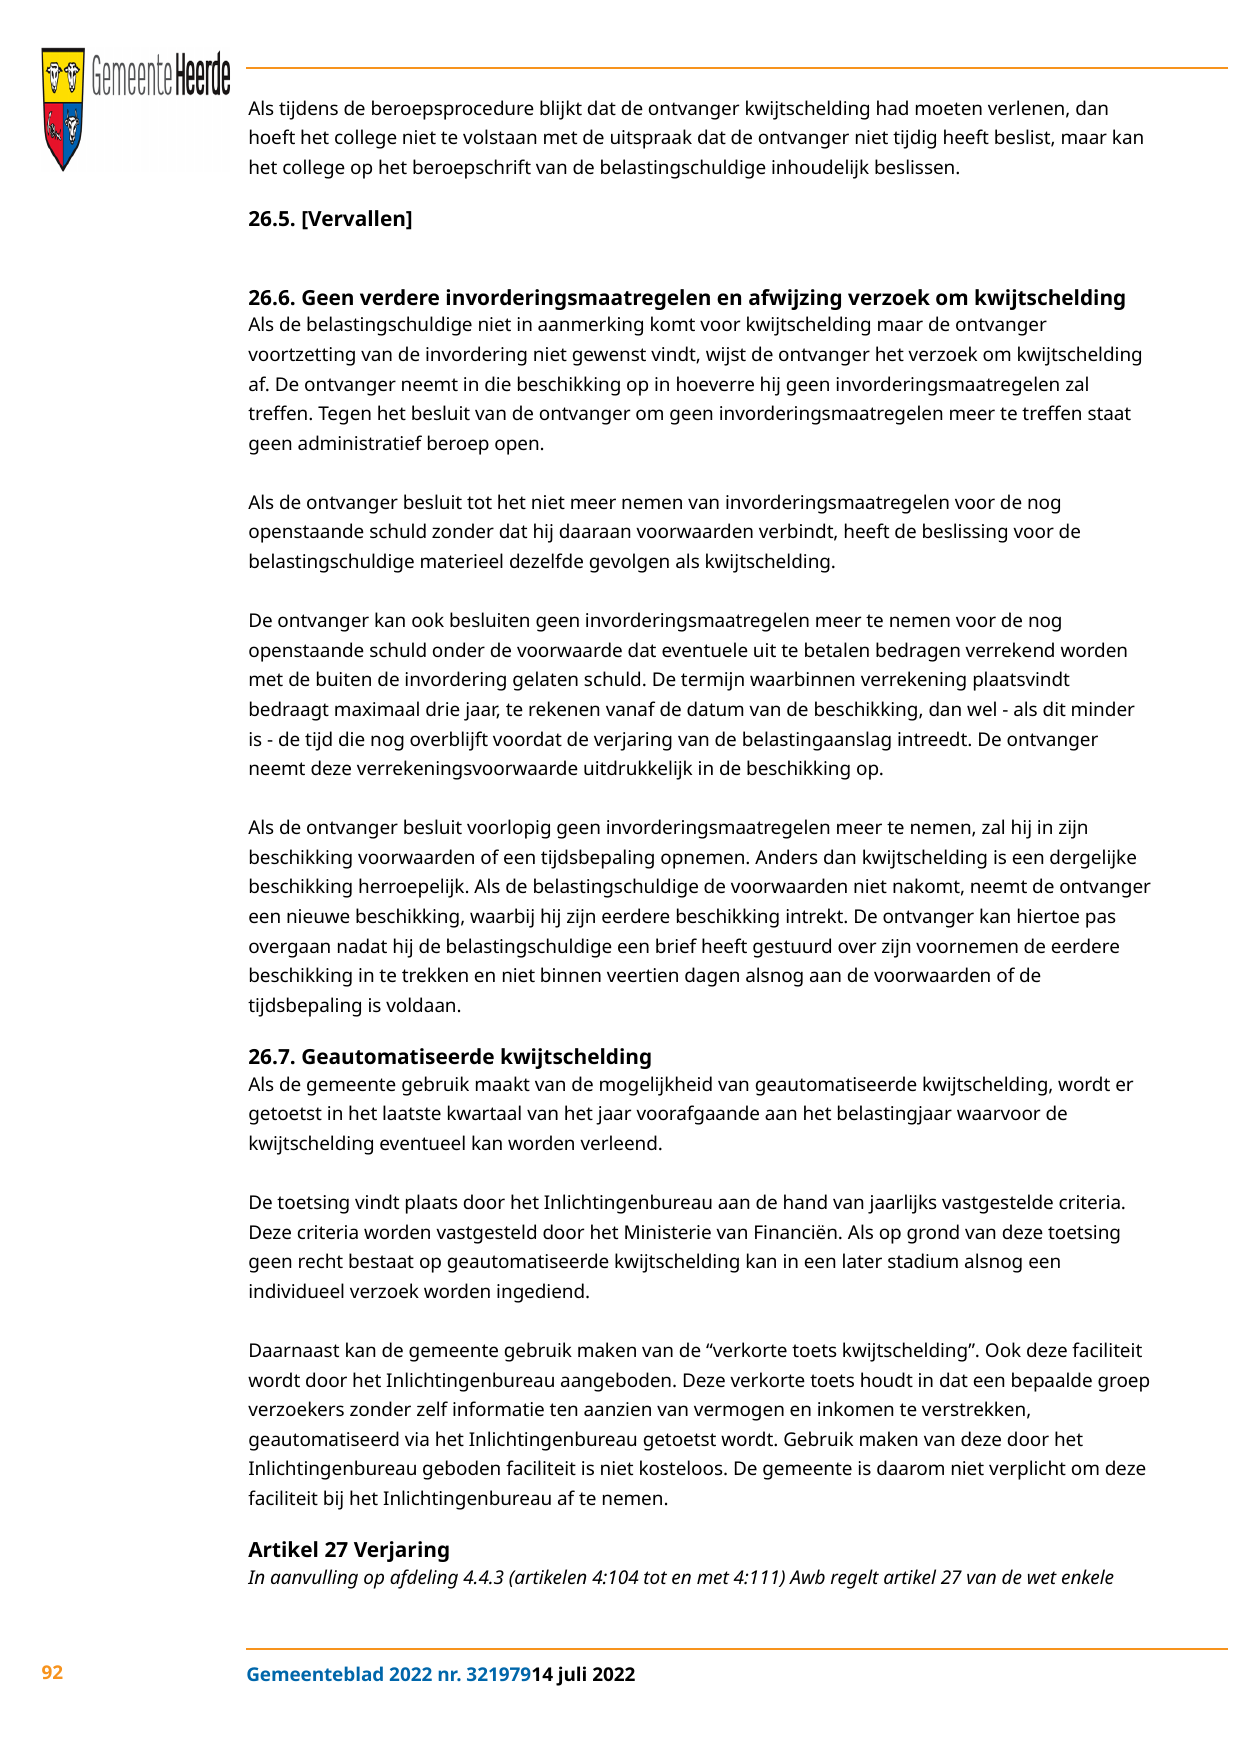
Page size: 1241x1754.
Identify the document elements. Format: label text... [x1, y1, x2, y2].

text 26.7. Geautomatiseerde kwijtschelding [248, 1042, 1152, 1071]
text 26.5. [Vervallen] [248, 204, 1152, 233]
picture [41, 47, 231, 172]
text Als tijdens de beroepsprocedure blijkt dat de ontvanger kwijtschelding had moeten verlenen, dan hoeft het college niet te volstaan met de uitspraak dat de ontvanger niet tijdig heeft beslist, maar kan het college op het beroepschrift van de belastingschuldige inhoudelijk beslissen. [248, 95, 1152, 180]
text Artikel 27 Verjaring [248, 1536, 1152, 1564]
text Als de gemeente gebruik maakt van de mogelijkheid van geautomatiseerde kwijtschelding, wordt er getoetst in het laatste kwartaal van het jaar voorafgaande aan het belastingjaar waarvoor de kwijtschelding eventueel kan worden verleend. [248, 1071, 1152, 1156]
text De toetsing vindt plaats door het Inlichtingenbureau aan de hand van jaarlijks vastgestelde criteria. Deze criteria worden vastgesteld door het Ministerie van Financiën. Als op grond van deze toetsing geen recht bestaat op geautomatiseerde kwijtschelding kan in een later stadium alsnog een individueel verzoek worden ingediend. [248, 1189, 1152, 1304]
text Als de belastingschuldige niet in aanmerking komt voor kwijtschelding maar de ontvanger voortzetting van de invordering niet gewenst vindt, wijst de ontvanger het verzoek om kwijtschelding af. De ontvanger neemt in die beschikking op in hoeverre hij geen invorderingsmaatregelen zal treffen. Tegen het besluit van de ontvanger om geen invorderingsmaatregelen meer te treffen staat geen administratief beroep open. [248, 312, 1152, 456]
text In aanvulling op afdeling 4.4.3 (artikelen 4:104 tot en met 4:111) Awb regelt artikel 27 van de wet enkele [248, 1564, 1152, 1590]
text 26.6. Geen verdere invorderingsmaatregelen en afwijzing verzoek om kwijtschelding [248, 283, 1152, 312]
text De ontvanger kan ook besluiten geen invorderingsmaatregelen meer te nemen voor de nog openstaande schuld onder de voorwaarde dat eventuele uit te betalen bedragen verrekend worden met de buiten de invordering gelaten schuld. De termijn waarbinnen verrekening plaatsvindt bedraagt maximaal drie jaar, te rekenen vanaf de datum van de beschikking, dan wel - als dit minder is - de tijd die nog overblijft voordat de verjaring van de belastingaanslag intreedt. De ontvanger neemt deze verrekeningsvoorwaarde uitdrukkelijk in de beschikking op. [248, 607, 1152, 781]
text Als de ontvanger besluit tot het niet meer nemen van invorderingsmaatregelen voor de nog openstaande schuld zonder dat hij daaraan voorwaarden verbindt, heeft de beslissing voor de belastingschuldige materieel dezelfde gevolgen als kwijtschelding. [248, 489, 1152, 574]
text Daarnaast kan de gemeente gebruik maken van de “verkorte toets kwijtschelding”. Ook deze faciliteit wordt door het Inlichtingenbureau aangeboden. Deze verkorte toets houdt in dat een bepaalde groep verzoekers zonder zelf informatie ten aanzien van vermogen en inkomen te verstrekken, geautomatiseerd via het Inlichtingenbureau getoetst wordt. Gebruik maken van deze door het Inlichtingenbureau geboden faciliteit is niet kosteloos. De gemeente is daarom niet verplicht om deze faciliteit bij het Inlichtingenbureau af te nemen. [248, 1337, 1152, 1511]
text Als de ontvanger besluit voorlopig geen invorderingsmaatregelen meer te nemen, zal hij in zijn beschikking voorwaarden of een tijdsbepaling opnemen. Anders dan kwijtschelding is een dergelijke beschikking herroepelijk. Als de belastingschuldige de voorwaarden niet nakomt, neemt de ontvanger een nieuwe beschikking, waarbij hij zijn eerdere beschikking intrekt. De ontvanger kan hiertoe pas overgaan nadat hij de belastingschuldige een brief heeft gestuurd over zijn voornemen de eerdere beschikking in te trekken en niet binnen veertien dagen alsnog aan de voorwaarden of de tijdsbepaling is voldaan. [248, 814, 1152, 1018]
